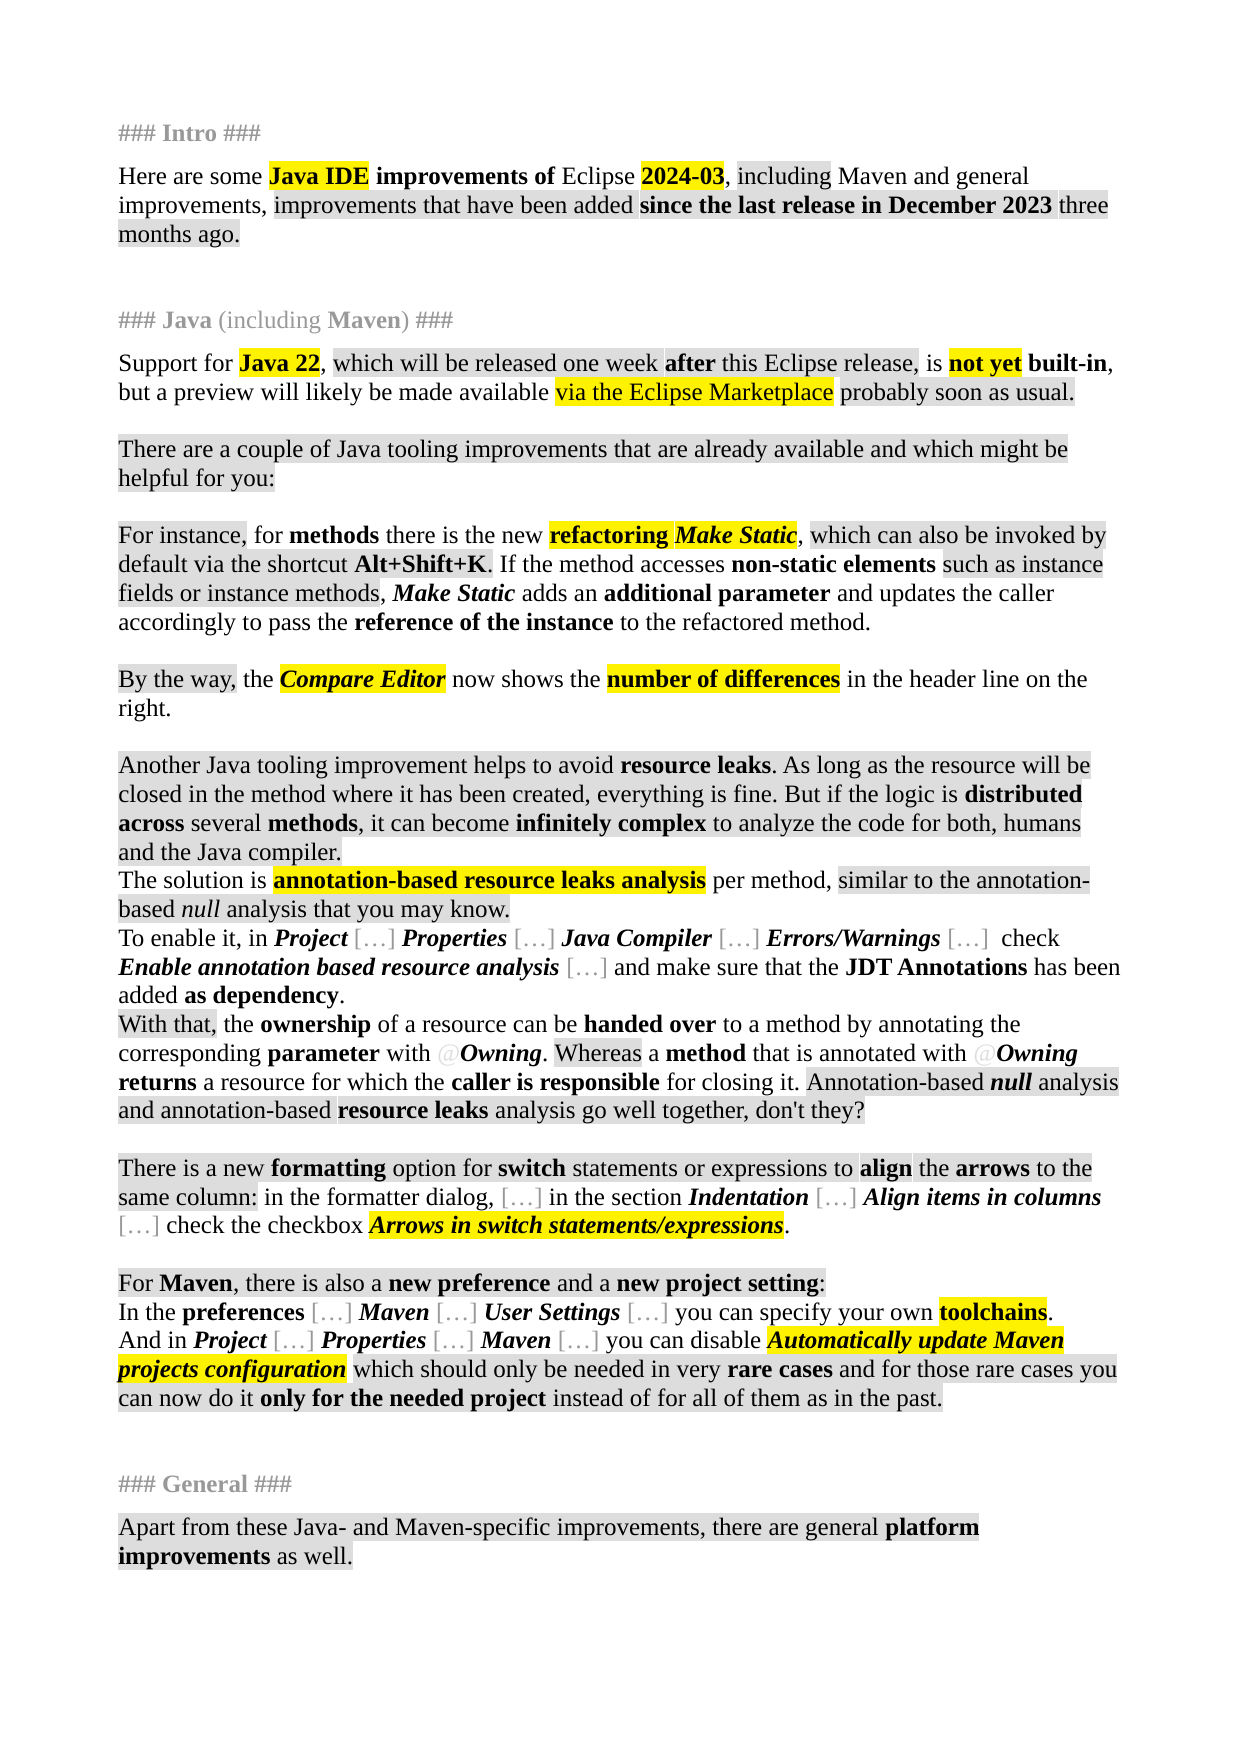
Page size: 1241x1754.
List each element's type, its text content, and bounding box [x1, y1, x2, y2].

text Apart from these Java- and Maven-specific improvements, there are general platform improvements as well. [118, 1512, 1122, 1570]
text ### Intro ### [118, 118, 1122, 147]
text There is a new formatting option for switch statements or expressions to align the arrows to the same column: in the formatter dialog, […] in the section Indentation […] Align items in columns […] check the checkbox Arrows in switch statements/expressions. [118, 1153, 1122, 1239]
text The solution is annotation-based resource leaks analysis per method, similar to the annotation-based null analysis that you may know. [118, 866, 1122, 923]
text By the way, the Compare Editor now shows the number of differences in the header line on the right. [118, 664, 1122, 722]
text To enable it, in Project […] Properties […] Java Compiler […] Errors/Warnings […] check Enable annotation based resource analysis […] and make sure that the JDT Annotations has been added as dependency. [118, 923, 1122, 1009]
text Support for Java 22, which will be released one week after this Eclipse release, is not yet built-in, but a preview will likely be made available via the Eclipse Marketplace probably soon as usual. [118, 348, 1122, 406]
text In the preferences […] Maven […] User Settings […] you can specify your own toolchains. [118, 1297, 1122, 1326]
text Another Java tooling improvement helps to avoid resource leaks. As long as the resource will be closed in the method where it has been created, everything is fine. But if the logic is distributed across several methods, it can become infinitely complex to analyze the code for both, humans and the Java compiler. [118, 751, 1122, 866]
text For Maven, there is also a new preference and a new project setting: [118, 1268, 1122, 1297]
text ### General ### [118, 1469, 1122, 1498]
text With that, the ownership of a resource can be handed over to a method by annotating the corresponding parameter with @Owning. Whereas a method that is annotated with @Owning returns a resource for which the caller is responsible for closing it. Annotation-based null analysis and annotation-based resource leaks analysis go well together, don't they? [118, 1009, 1122, 1124]
text For instance, for methods there is the new refactoring Make Static, which can also be invoked by default via the shortcut Alt+Shift+K. If the method accesses non-static elements such as instance fields or instance methods, Make Static adds an additional parameter and updates the caller accordingly to pass the reference of the instance to the refactored method. [118, 521, 1122, 636]
text ### Java (including Maven) ### [118, 305, 1122, 334]
text Here are some Java IDE improvements of Eclipse 2024-03, including Maven and general improvements, improvements that have been added since the last release in December 2023 three months ago. [118, 161, 1122, 247]
text And in Project […] Properties […] Maven […] you can disable Automatically update Maven projects configuration which should only be needed in very rare cases and for those rare cases you can now do it only for the needed project instead of for all of them as in the past. [118, 1326, 1122, 1412]
text There are a couple of Java tooling improvements that are already available and which might be helpful for you: [118, 434, 1122, 492]
